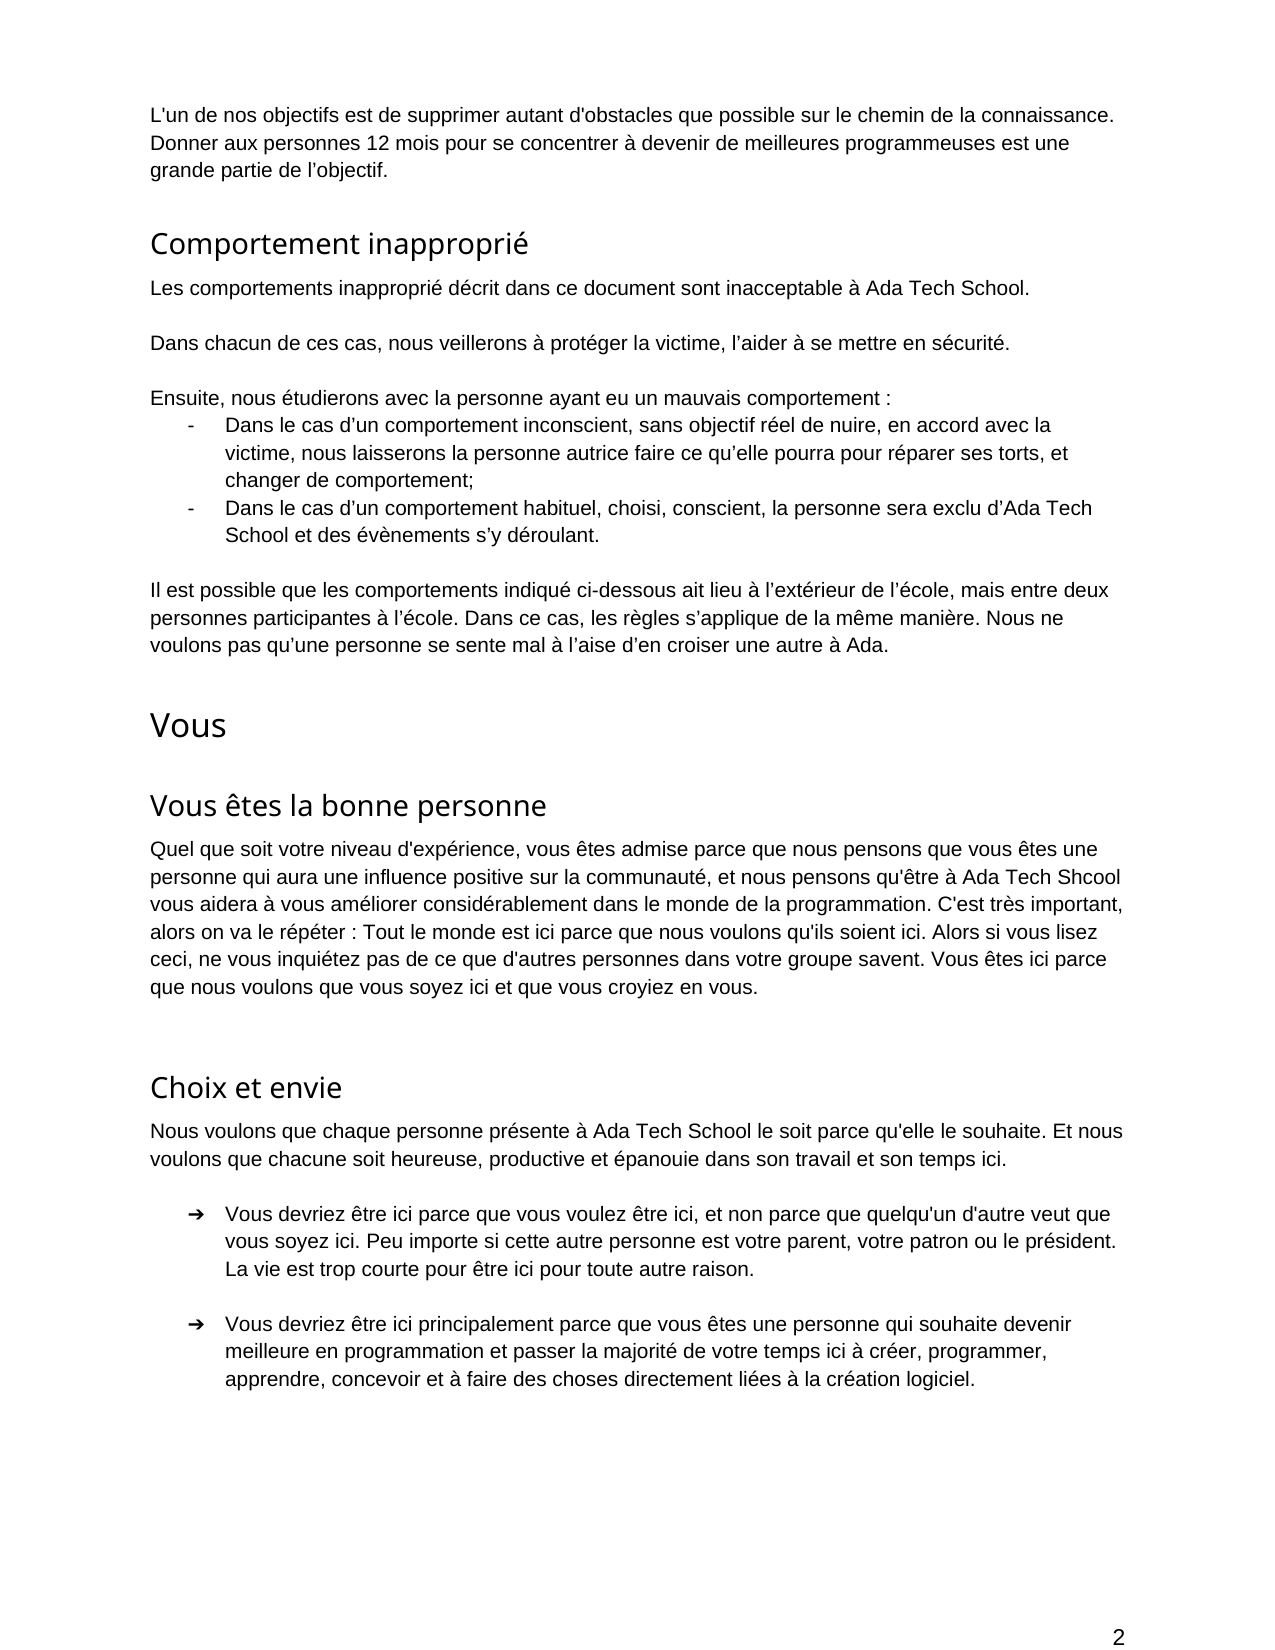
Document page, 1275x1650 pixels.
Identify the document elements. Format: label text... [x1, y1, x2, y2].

text Ensuite, nous étudierons avec la personne ayant eu un mauvais comportement : [150, 385, 1125, 409]
text Quel que soit votre niveau d'expérience, vous êtes admise parce que nous pensons que vous êtes une personne qui aura une influence positive sur la communauté, et nous pensons qu'être à Ada Tech Shcool vous aidera à vous améliorer considérablement dans le monde de la programmation. C'est très important, alors on va le répéter : Tout le monde est ici parce que nous voulons qu'ils soient ici. Alors si vous lisez ceci, ne vous inquiétez pas de ce que d'autres personnes dans votre groupe savent. Vous êtes ici parce que nous voulons que vous soyez ici et que vous croyiez en vous. [150, 837, 1125, 998]
text Les comportements inapproprié décrit dans ce document sont inacceptable à Ada Tech School. [150, 275, 1125, 299]
list Dans le cas d’un comportement habituel, choisi, conscient, la personne sera exclu d’Ada Tech School et des évènements s’y déroulant. [187, 495, 1125, 547]
text Nous voulons que chaque personne présente à Ada Tech School le soit parce qu'elle le souhaite. Et nous voulons que chacune soit heureuse, productive et épanouie dans son travail et son temps ici. [150, 1119, 1125, 1171]
list Dans le cas d’un comportement inconscient, sans objectif réel de nuire, en accord avec la victime, nous laisserons la personne autrice faire ce qu’elle pourra pour réparer ses torts, et changer de comportement; [187, 413, 1125, 492]
subtitle Vous êtes la bonne personne [150, 785, 1125, 824]
text Dans chacun de ces cas, nous veillerons à protéger la victime, l’aider à se mettre en sécurité. [150, 330, 1125, 354]
subtitle Comportement inapproprié [150, 223, 1125, 263]
subtitle Choix et envie [150, 1067, 1125, 1107]
list Vous devriez être ici principalement parce que vous êtes une personne qui souhaite devenir meilleure en programmation et passer la majorité de votre temps ici à créer, programmer, apprendre, concevoir et à faire des choses directement liées à la création logiciel. [187, 1312, 1125, 1391]
text L'un de nos objectifs est de supprimer autant d'obstacles que possible sur le chemin de la connaissance. Donner aux personnes 12 mois pour se concentrer à devenir de meilleures programmeuses est une grande partie de l’objectif. [150, 103, 1125, 182]
list Vous devriez être ici parce que vous voulez être ici, et non parce que quelqu'un d'autre veut que vous soyez ici. Peu importe si cette autre personne est votre parent, votre patron ou le président. La vie est trop courte pour être ici pour toute autre raison. [187, 1202, 1125, 1281]
text Il est possible que les comportements indiqué ci-dessous ait lieu à l’extérieur de l’école, mais entre deux personnes participantes à l’école. Dans ce cas, les règles s’applique de la même manière. Nous ne voulons pas qu’une personne se sente mal à l’aise d’en croiser une autre à Ada. [150, 578, 1125, 657]
subtitle Vous [150, 702, 1125, 747]
